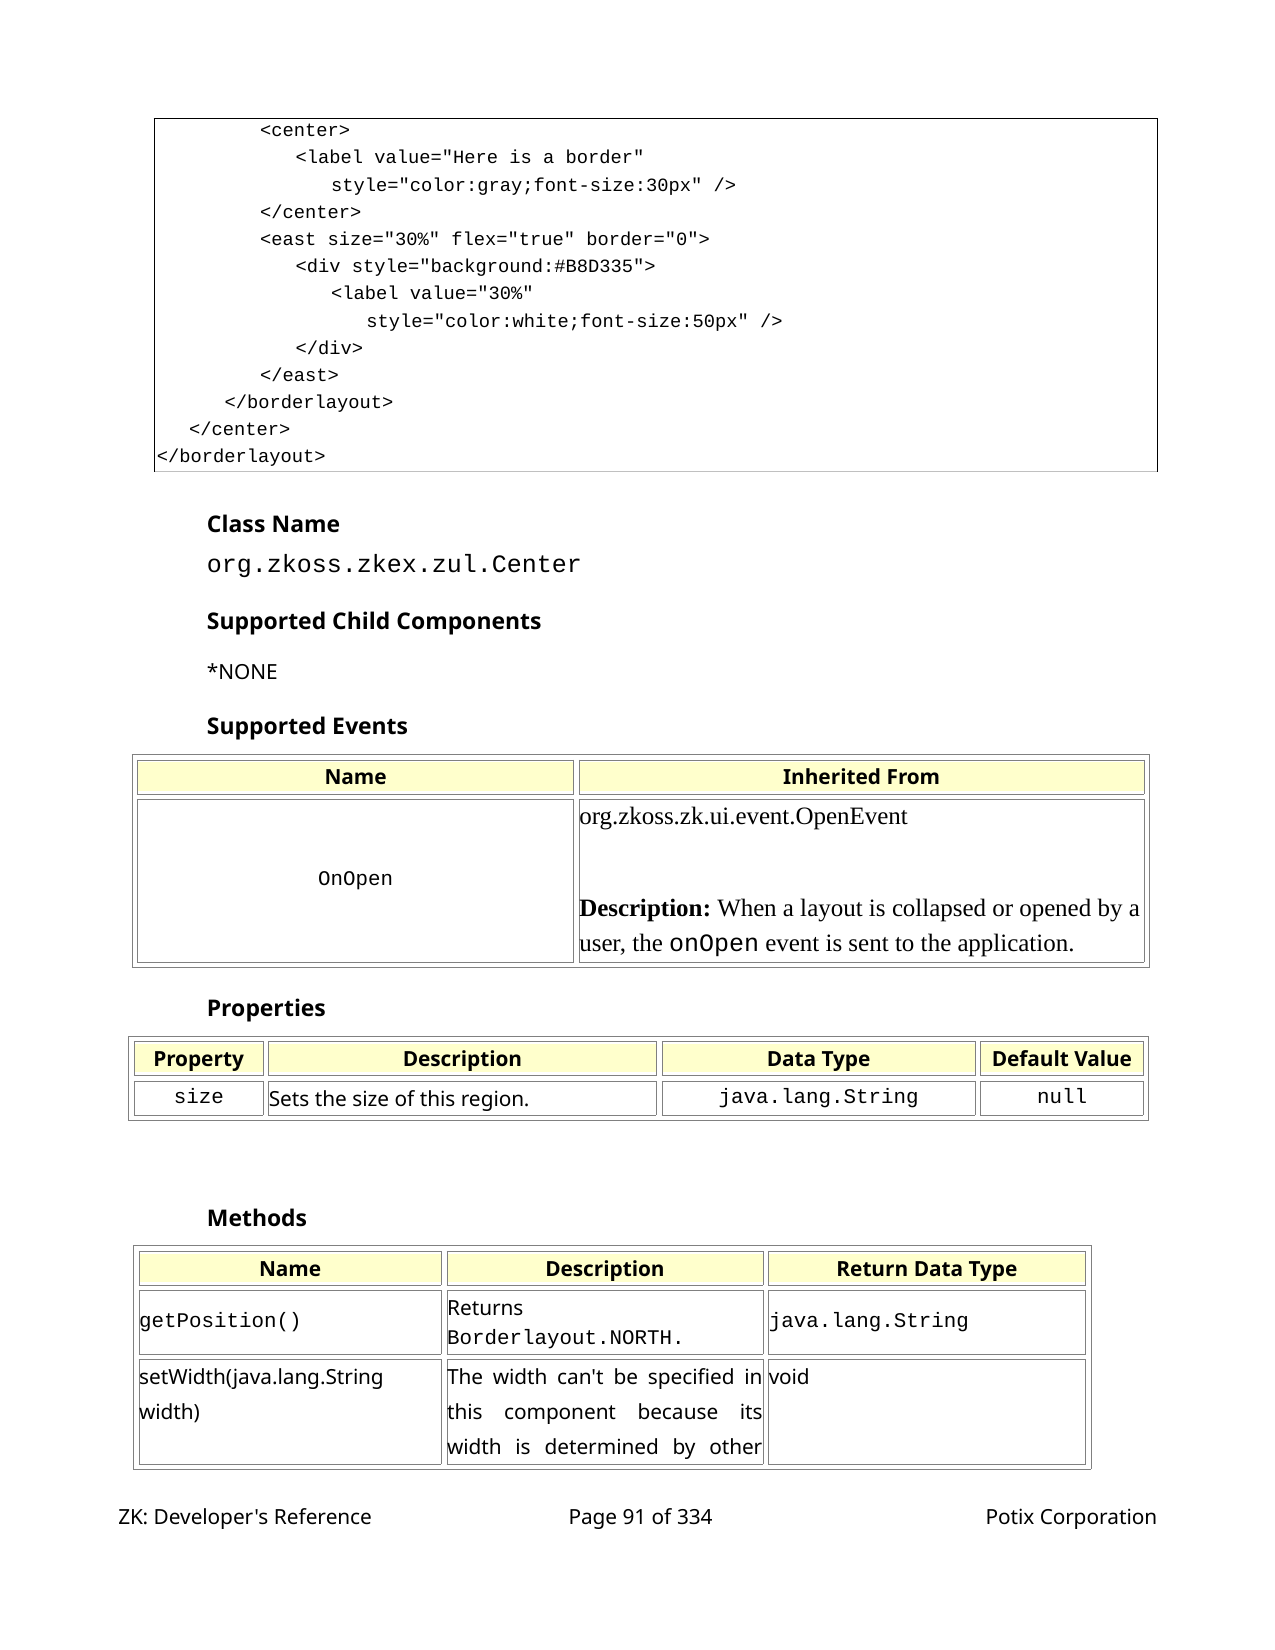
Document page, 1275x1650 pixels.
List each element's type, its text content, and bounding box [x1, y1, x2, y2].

text </center> [155, 417, 1157, 441]
subtitle Supported Events [207, 710, 1157, 742]
table_header Inherited From [576, 755, 1147, 793]
text </center> [155, 200, 1157, 224]
table_header Data Type [659, 1037, 978, 1075]
table_header Property [131, 1037, 266, 1075]
table_cell Returns Borderlayout.NORTH. [444, 1285, 766, 1354]
text <div style="background:#B8D335"> [155, 254, 1157, 278]
table_header Default Value [978, 1037, 1146, 1075]
table_header Description [444, 1246, 766, 1285]
text style="color:white;font-size:50px" /> [155, 308, 1157, 333]
table_header Description [266, 1037, 659, 1075]
text </borderlayout> [155, 444, 1157, 471]
table_cell The width can't be specified in this component because its width is determined by other [444, 1354, 766, 1463]
table_header Name [134, 755, 576, 793]
table_cell java.lang.String [766, 1285, 1088, 1354]
subtitle Class Name [207, 508, 1157, 539]
text </borderlayout> [155, 390, 1157, 414]
subtitle Supported Child Components [207, 605, 1157, 636]
subtitle Methods [207, 1202, 1157, 1233]
table_header Return Data Type [766, 1246, 1088, 1285]
text *NONE [207, 657, 1157, 685]
table_header Name [136, 1246, 444, 1285]
table_cell org.zkoss.zk.ui.event.OpenEvent Description: When a layout is collapsed or opened by a user, the onOpen event is sent to the application. [576, 794, 1147, 962]
table_cell Sets the size of this region. [266, 1075, 659, 1115]
text <east size="30%" flex="true" border="0"> [155, 227, 1157, 251]
table_cell size [131, 1075, 266, 1115]
text style="color:gray;font-size:30px" /> [155, 172, 1157, 197]
text </east> [155, 363, 1157, 387]
table_cell OnOpen [134, 794, 576, 962]
table_cell null [978, 1075, 1146, 1115]
subtitle Properties [207, 992, 1157, 1023]
text <label value="Here is a border" [155, 145, 1157, 169]
table_cell void [766, 1354, 1088, 1463]
text org.zkoss.zkex.zul.Center [207, 552, 1157, 580]
text <center> [155, 119, 1157, 142]
table_cell setWidth(java.lang.String width) [136, 1354, 444, 1463]
table_cell getPosition() [136, 1285, 444, 1354]
text <label value="30%" [155, 281, 1157, 306]
table_cell java.lang.String [659, 1075, 978, 1115]
text </div> [155, 336, 1157, 360]
